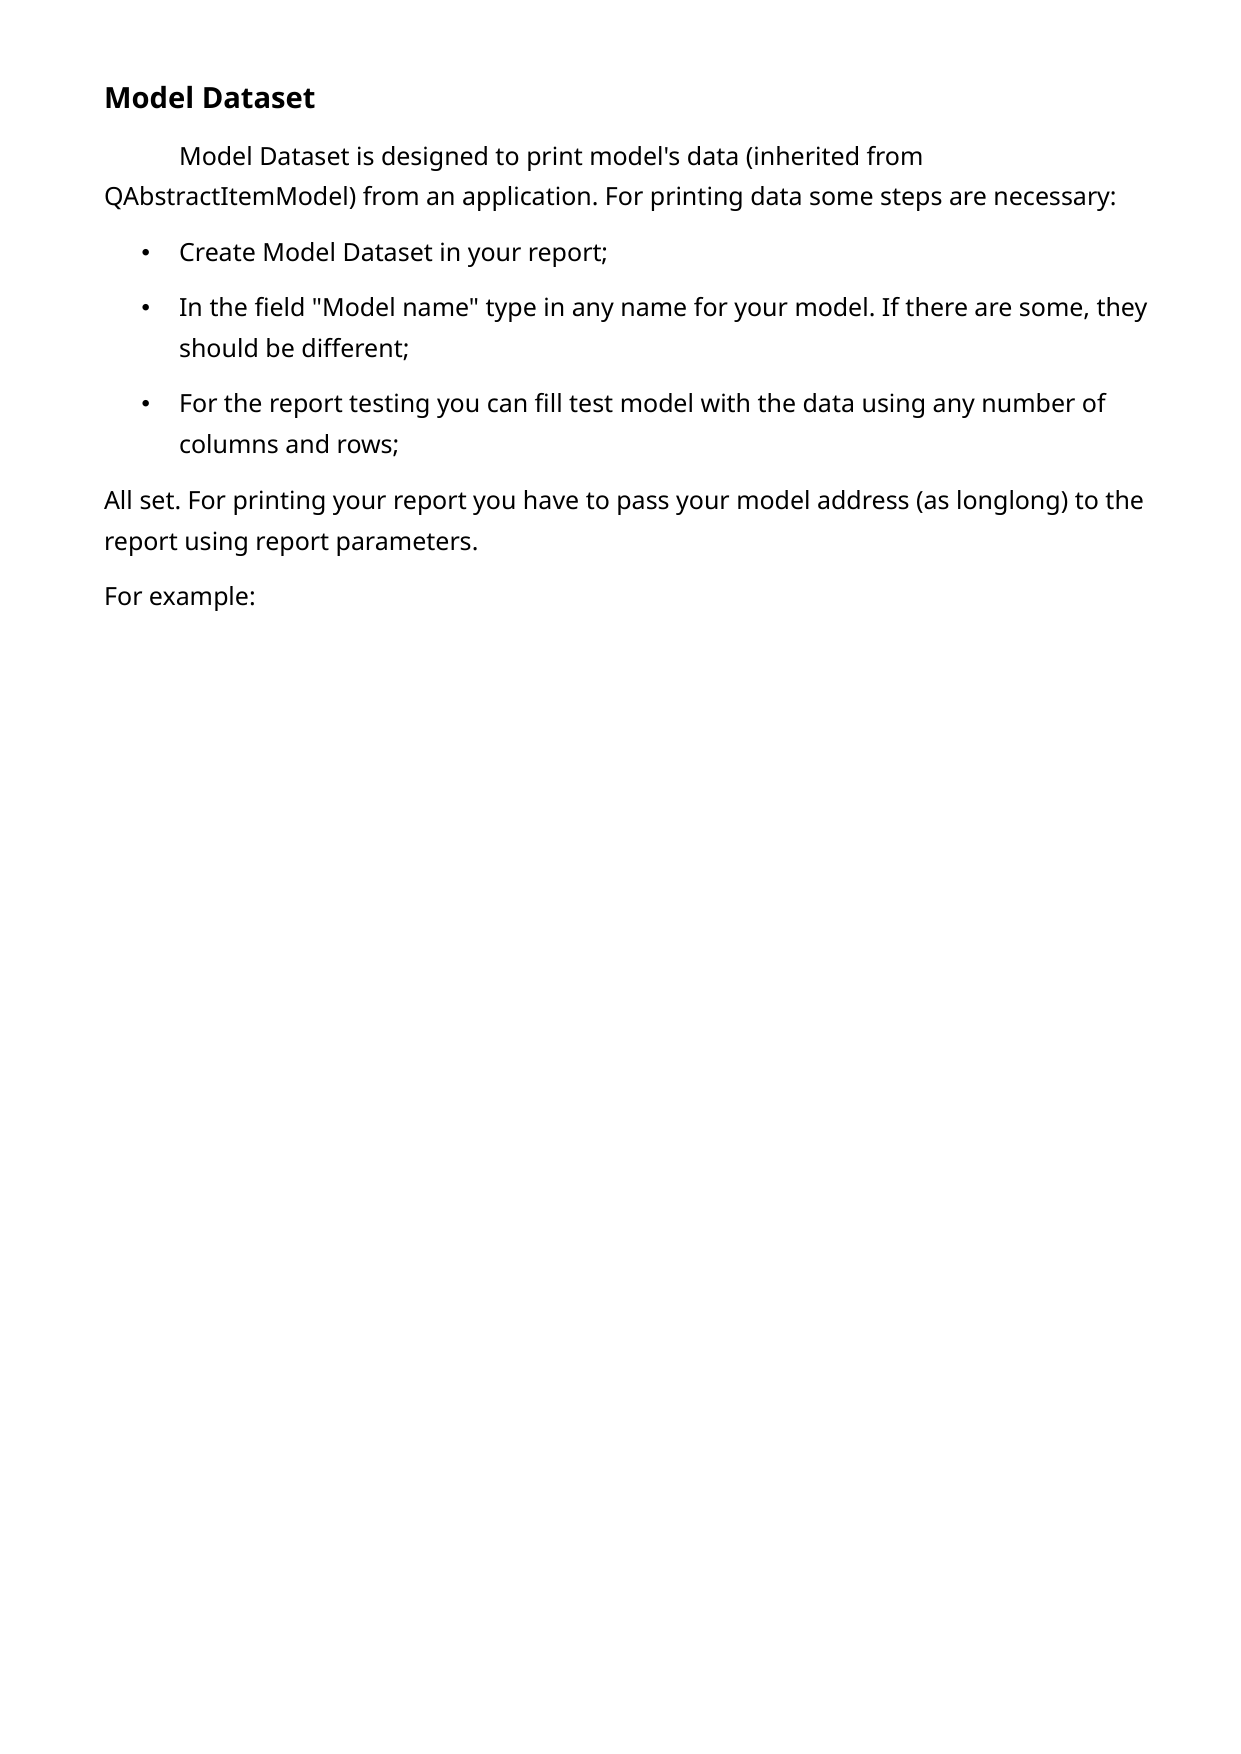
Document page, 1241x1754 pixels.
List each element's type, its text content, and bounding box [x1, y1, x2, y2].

list For the report testing you can fill test model with the data using any number of columns and rows; [141, 386, 1181, 461]
list Create Model Dataset in your report; [141, 234, 1181, 268]
text All set. For printing your report you have to pass your model address (as longlong) to the report using report parameters. [104, 482, 1181, 557]
list In the field "Model name" type in any name for your model. If there are some, they should be different; [141, 290, 1181, 365]
text Model Dataset is designed to print model's data (inherited from QAbstractItemModel) from an application. For printing data some steps are necessary: [104, 138, 1181, 213]
subtitle Model Dataset [104, 77, 1181, 117]
text For example: [104, 579, 1181, 613]
